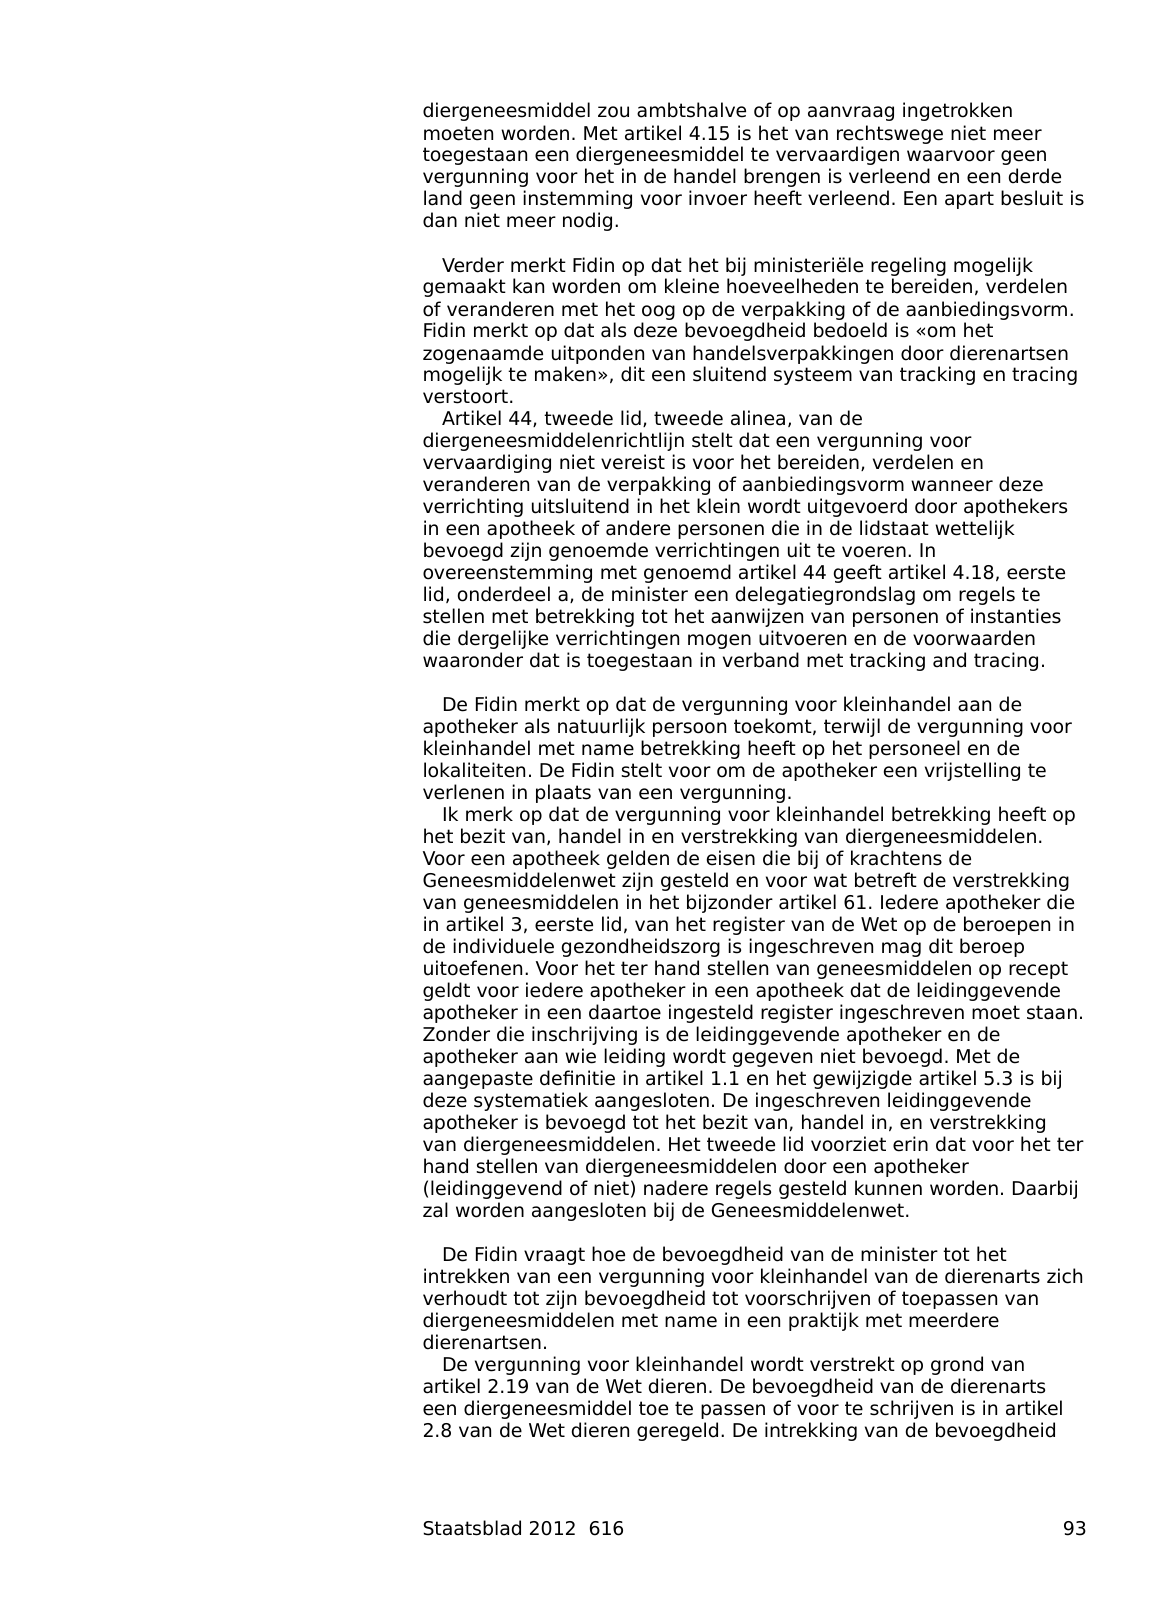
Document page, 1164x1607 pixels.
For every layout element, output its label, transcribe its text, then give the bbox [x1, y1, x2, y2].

text Ik merk op dat de vergunning voor kleinhandel betrekking heeft op het bezit van, handel in en verstrekking van diergeneesmiddelen. Voor een apotheek gelden de eisen die bij of krachtens de Geneesmiddelenwet zijn gesteld en voor wat betreft de verstrekking van geneesmiddelen in het bijzonder artikel 61. Iedere apotheker die in artikel 3, eerste lid, van het register van de Wet op de beroepen in de individuele gezondheidszorg is ingeschreven mag dit beroep uitoefenen. Voor het ter hand stellen van geneesmiddelen op recept geldt voor iedere apotheker in een apotheek dat de leidinggevende apotheker in een daartoe ingesteld register ingeschreven moet staan. Zonder die inschrijving is de leidinggevende apotheker en de apotheker aan wie leiding wordt gegeven niet bevoegd. Met de aangepaste definitie in artikel 1.1 en het gewijzigde artikel 5.3 is bij deze systematiek aangesloten. De ingeschreven leidinggevende apotheker is bevoegd tot het bezit van, handel in, en verstrekking van diergeneesmiddelen. Het tweede lid voorziet erin dat voor het ter hand stellen van diergeneesmiddelen door een apotheker (leidinggevend of niet) nadere regels gesteld kunnen worden. Daarbij zal worden aangesloten bij de Geneesmiddelenwet. [422, 804, 1087, 1222]
text Verder merkt Fidin op dat het bij ministeriële regeling mogelijk gemaakt kan worden om kleine hoeveelheden te bereiden, verdelen of veranderen met het oog op de verpakking of de aanbiedingsvorm. Fidin merkt op dat als deze bevoegdheid bedoeld is «om het zogenaamde uitponden van handelsverpakkingen door dierenartsen mogelijk te maken», dit een sluitend systeem van tracking en tracing verstoort. [422, 254, 1087, 408]
text Artikel 44, tweede lid, tweede alinea, van de diergeneesmiddelenrichtlijn stelt dat een vergunning voor vervaardiging niet vereist is voor het bereiden, verdelen en veranderen van de verpakking of aanbiedingsvorm wanneer deze verrichting uitsluitend in het klein wordt uitgevoerd door apothekers in een apotheek of andere personen die in de lidstaat wettelijk bevoegd zijn genoemde verrichtingen uit te voeren. In overeenstemming met genoemd artikel 44 geeft artikel 4.18, eerste lid, onderdeel a, de minister een delegatiegrondslag om regels te stellen met betrekking tot het aanwijzen van personen of instanties die dergelijke verrichtingen mogen uitvoeren en de voorwaarden waaronder dat is toegestaan in verband met tracking and tracing. [422, 408, 1087, 672]
text diergeneesmiddel zou ambtshalve of op aanvraag ingetrokken moeten worden. Met artikel 4.15 is het van rechtswege niet meer toegestaan een diergeneesmiddel te vervaardigen waarvoor geen vergunning voor het in de handel brengen is verleend en een derde land geen instemming voor invoer heeft verleend. Een apart besluit is dan niet meer nodig. [422, 100, 1087, 232]
text De Fidin merkt op dat de vergunning voor kleinhandel aan de apotheker als natuurlijk persoon toekomt, terwijl de vergunning voor kleinhandel met name betrekking heeft op het personeel en de lokaliteiten. De Fidin stelt voor om de apotheker een vrijstelling te verlenen in plaats van een vergunning. [422, 694, 1087, 804]
text De Fidin vraagt hoe de bevoegdheid van de minister tot het intrekken van een vergunning voor kleinhandel van de dierenarts zich verhoudt tot zijn bevoegdheid tot voorschrijven of toepassen van diergeneesmiddelen met name in een praktijk met meerdere dierenartsen. [422, 1244, 1087, 1354]
text De vergunning voor kleinhandel wordt verstrekt op grond van artikel 2.19 van de Wet dieren. De bevoegdheid van de dierenarts een diergeneesmiddel toe te passen of voor te schrijven is in artikel 2.8 van de Wet dieren geregeld. De intrekking van de bevoegdheid [422, 1354, 1087, 1442]
